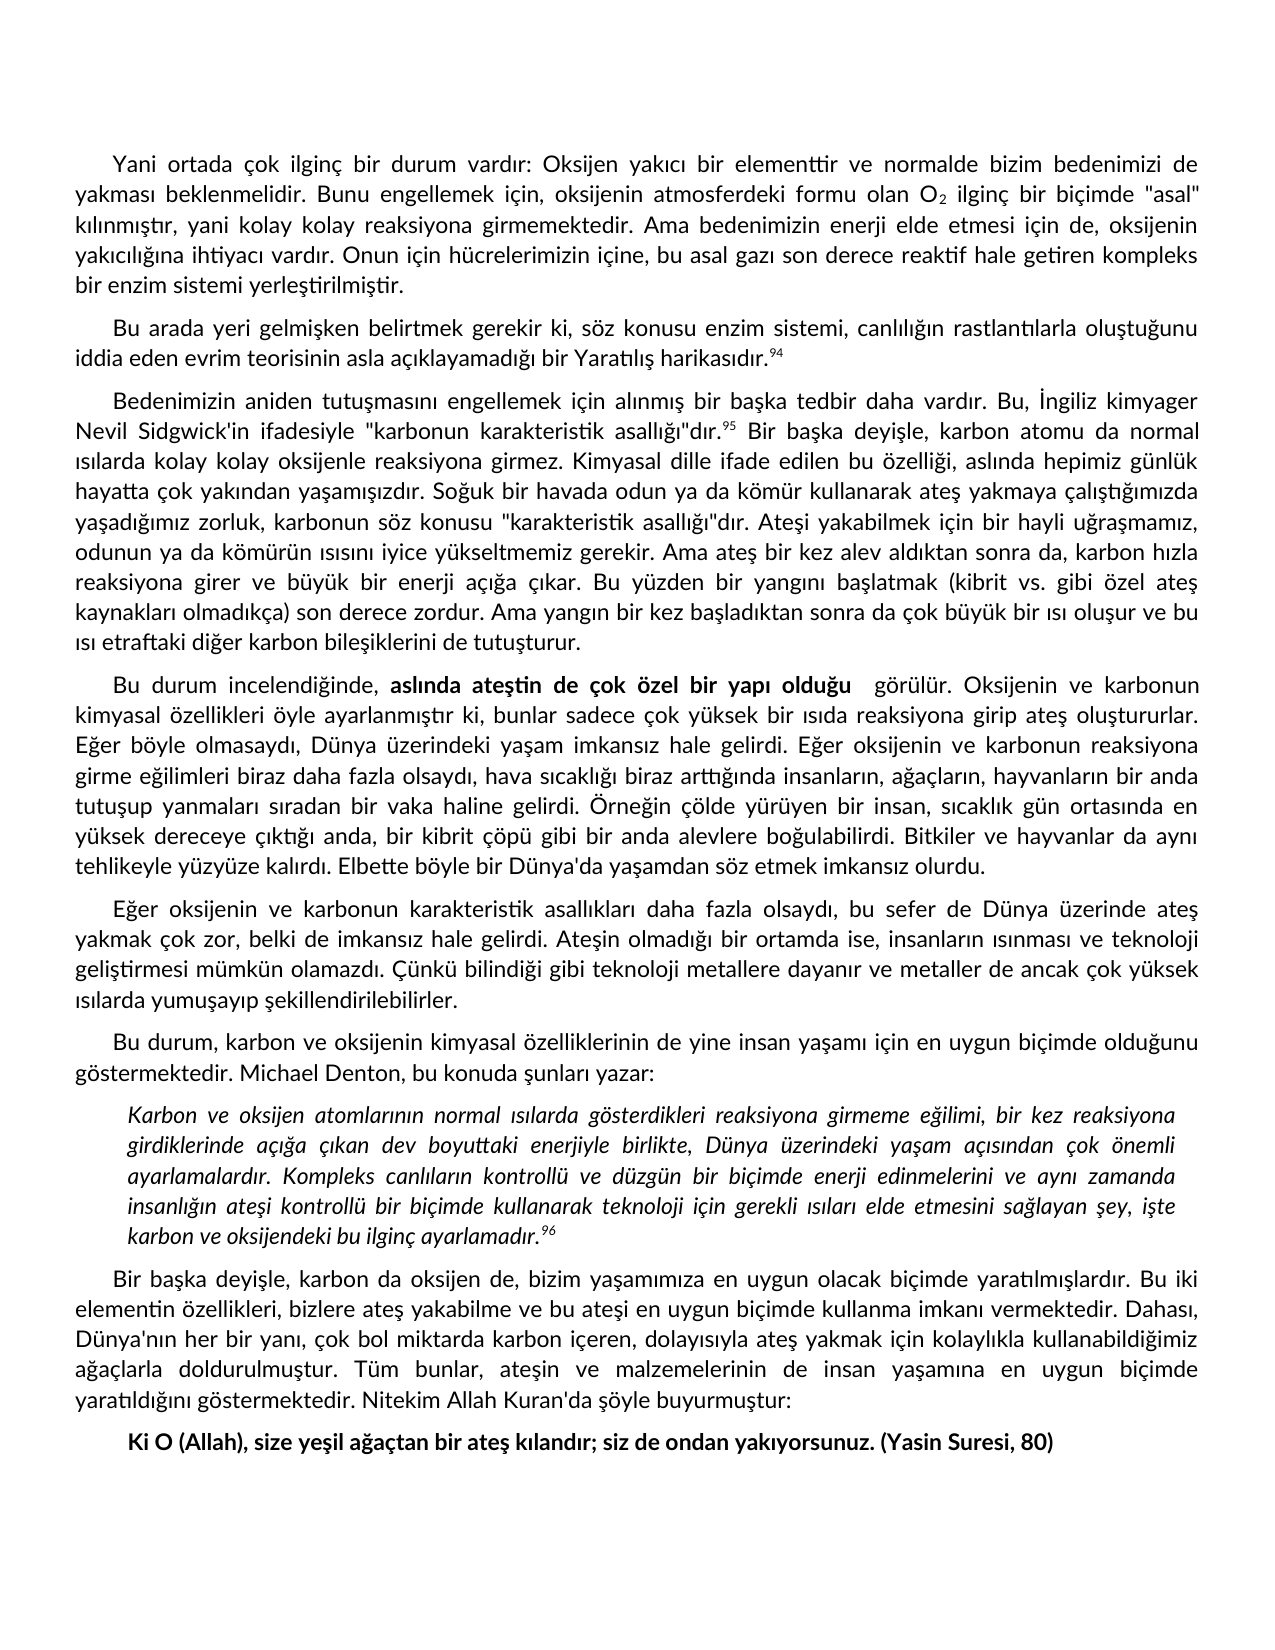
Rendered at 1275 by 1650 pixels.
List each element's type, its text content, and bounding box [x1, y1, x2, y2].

text Eğer oksijenin ve karbonun karakteristik asallıkları daha fazla olsaydı, bu sefer de Dünya üzerinde ateş yakmak çok zor, belki de imkansız hale gelirdi. Ateşin olmadığı bir ortamda ise, insanların ısınması ve teknoloji geliştirmesi mümkün olamazdı. Çünkü bilindiği gibi teknoloji metallere dayanır ve metaller de ancak çok yüksek ısılarda yumuşayıp şekillendirilebilirler. [75, 895, 1200, 1013]
text Bedenimizin aniden tutuşmasını engellemek için alınmış bir başka tedbir daha vardır. Bu, İngiliz kimyager Nevil Sidgwick'in ifadesiyle "karbonun karakteristik asallığı"dır.95 Bir başka deyişle, karbon atomu da normal ısılarda kolay kolay oksijenle reaksiyona girmez. Kimyasal dille ifade edilen bu özelliği, aslında hepimiz günlük hayatta çok yakından yaşamışızdır. Soğuk bir havada odun ya da kömür kullanarak ateş yakmaya çalıştığımızda yaşadığımız zorluk, karbonun söz konusu "karakteristik asallığı"dır. Ateşi yakabilmek için bir hayli uğraşmamız, odunun ya da kömürün ısısını iyice yükseltmemiz gerekir. Ama ateş bir kez alev aldıktan sonra da, karbon hızla reaksiyona girer ve büyük bir enerji açığa çıkar. Bu yüzden bir yangını başlatmak (kibrit vs. gibi özel ateş kaynakları olmadıkça) son derece zordur. Ama yangın bir kez başladıktan sonra da çok büyük bir ısı oluşur ve bu ısı etraftaki diğer karbon bileşiklerini de tutuşturur. [75, 386, 1200, 656]
text Bu durum incelendiğinde, aslında ateştin de çok özel bir yapı olduğu görülür. Oksijenin ve karbonun kimyasal özellikleri öyle ayarlanmıştır ki, bunlar sadece çok yüksek bir ısıda reaksiyona girip ateş oluştururlar. Eğer böyle olmasaydı, Dünya üzerindeki yaşam imkansız hale gelirdi. Eğer oksijenin ve karbonun reaksiyona girme eğilimleri biraz daha fazla olsaydı, hava sıcaklığı biraz arttığında insanların, ağaçların, hayvanların bir anda tutuşup yanmaları sıradan bir vaka haline gelirdi. Örneğin çölde yürüyen bir insan, sıcaklık gün ortasında en yüksek dereceye çıktığı anda, bir kibrit çöpü gibi bir anda alevlere boğulabilirdi. Bitkiler ve hayvanlar da aynı tehlikeyle yüzyüze kalırdı. Elbette böyle bir Dünya'da yaşamdan söz etmek imkansız olurdu. [75, 671, 1200, 879]
text Bu arada yeri gelmişken belirtmek gerekir ki, söz konusu enzim sistemi, canlılığın rastlantılarla oluştuğunu iddia eden evrim teorisinin asla açıklayamadığı bir Yaratılış harikasıdır.94 [75, 313, 1200, 371]
text Karbon ve oksijen atomlarının normal ısılarda gösterdikleri reaksiyona girmeme eğilimi, bir kez reaksiyona girdiklerinde açığa çıkan dev boyuttaki enerjiyle birlikte, Dünya üzerindeki yaşam açısından çok önemli ayarlamalardır. Kompleks canlıların kontrollü ve düzgün bir biçimde enerji edinmelerini ve aynı zamanda insanlığın ateşi kontrollü bir biçimde kullanarak teknoloji için gerekli ısıları elde etmesini sağlayan şey, işte karbon ve oksijendeki bu ilginç ayarlamadır.96 [127, 1101, 1177, 1249]
text Yani ortada çok ilginç bir durum vardır: Oksijen yakıcı bir elementtir ve normalde bizim bedenimizi de yakması beklenmelidir. Bunu engellemek için, oksijenin atmosferdeki formu olan O2 ilginç bir biçimde "asal" kılınmıştır, yani kolay kolay reaksiyona girmemektedir. Ama bedenimizin enerji elde etmesi için de, oksijenin yakıcılığına ihtiyacı vardır. Onun için hücrelerimizin içine, bu asal gazı son derece reaktif hale getiren kompleks bir enzim sistemi yerleştirilmiştir. [75, 150, 1200, 298]
text Ki O (Allah), size yeşil ağaçtan bir ateş kılandır; siz de ondan yakıyorsunuz. (Yasin Suresi, 80) [127, 1428, 1177, 1456]
text Bu durum, karbon ve oksijenin kimyasal özelliklerinin de yine insan yaşamı için en uygun biçimde olduğunu göstermektedir. Michael Denton, bu konuda şunları yazar: [75, 1028, 1200, 1086]
text Bir başka deyişle, karbon da oksijen de, bizim yaşamımıza en uygun olacak biçimde yaratılmışlardır. Bu iki elementin özellikleri, bizlere ateş yakabilme ve bu ateşi en uygun biçimde kullanma imkanı vermektedir. Dahası, Dünya'nın her bir yanı, çok bol miktarda karbon içeren, dolayısıyla ateş yakmak için kolaylıkla kullanabildiğimiz ağaçlarla doldurulmuştur. Tüm bunlar, ateşin ve malzemelerinin de insan yaşamına en uygun biçimde yaratıldığını göstermektedir. Nitekim Allah Kuran'da şöyle buyurmuştur: [75, 1264, 1200, 1413]
